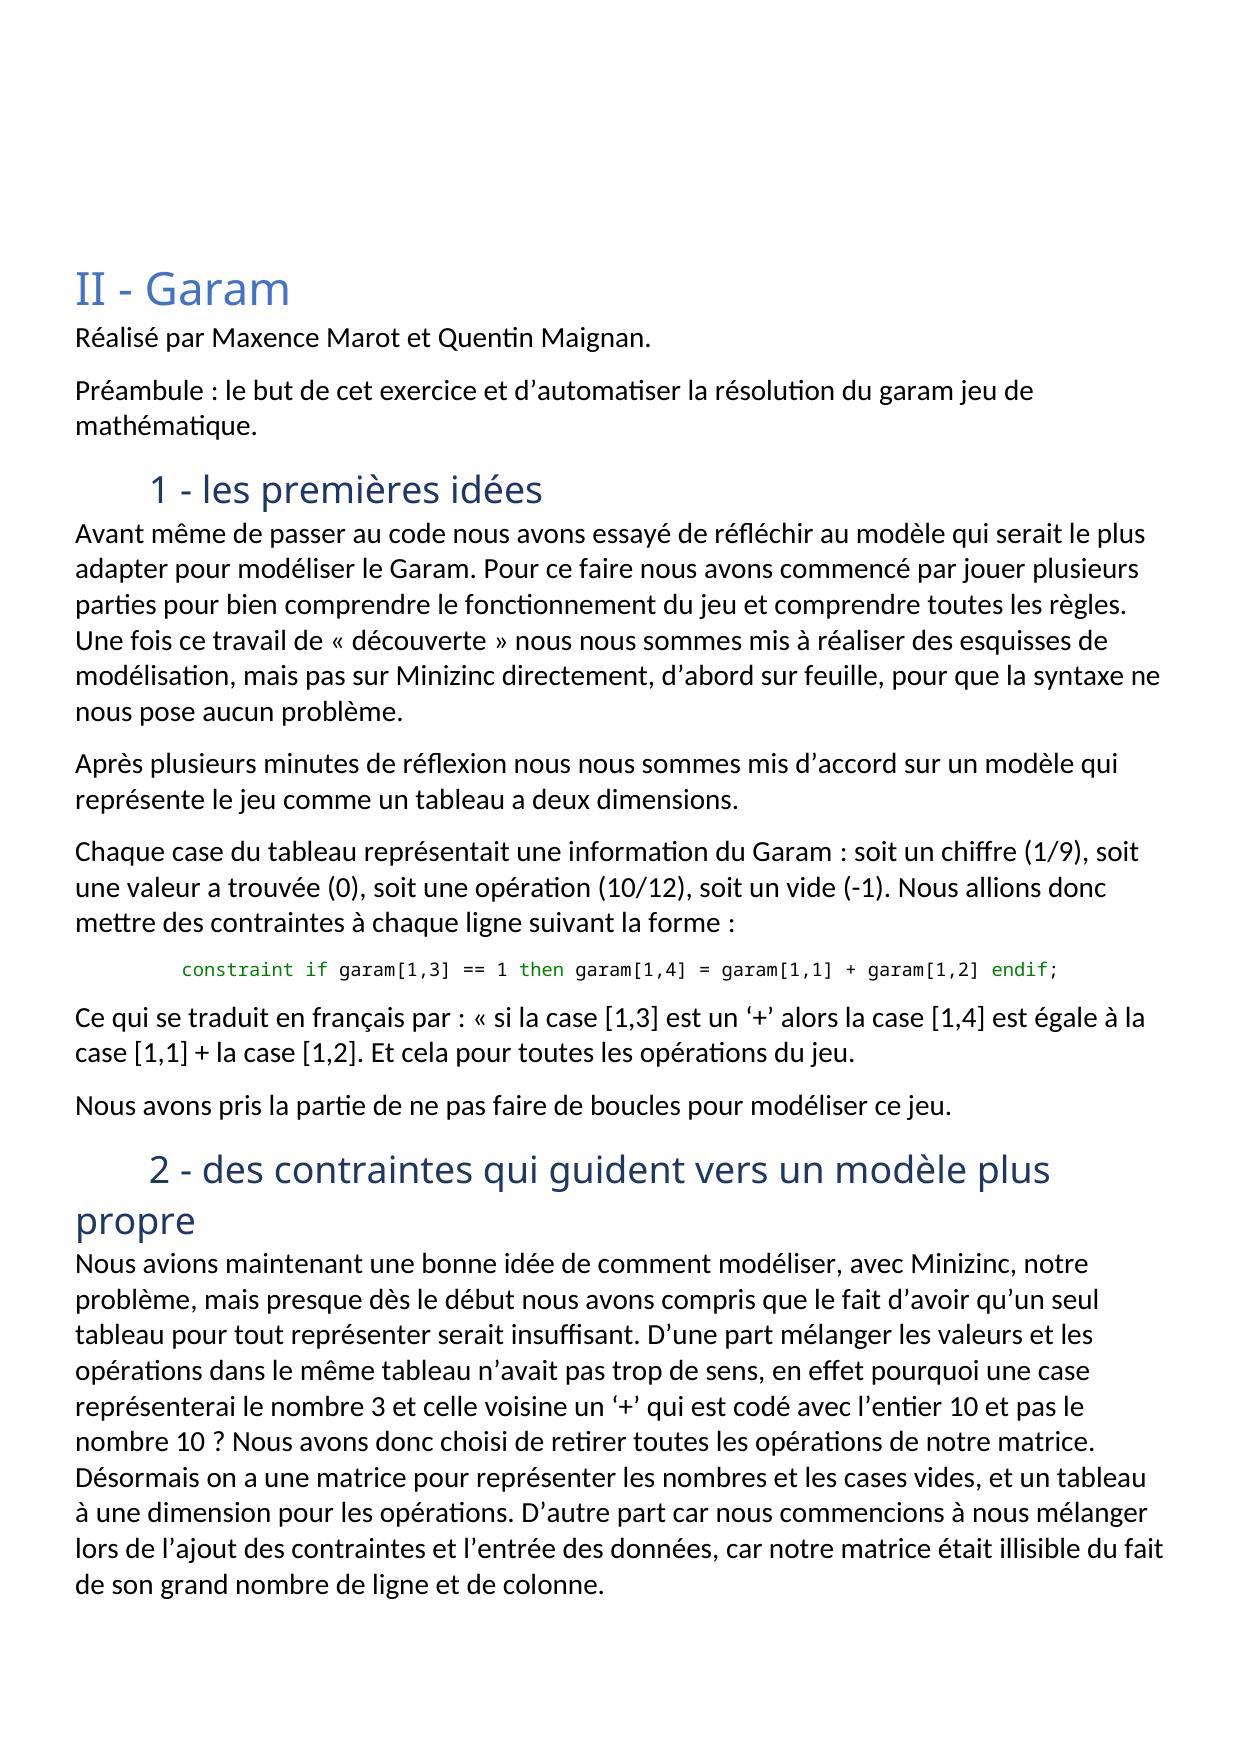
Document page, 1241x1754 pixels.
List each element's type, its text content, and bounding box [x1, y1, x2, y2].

text Après plusieurs minutes de réflexion nous nous sommes mis d’accord sur un modèle qui représente le jeu comme un tableau a deux dimensions. [75, 745, 1165, 816]
text Avant même de passer au code nous avons essayé de réfléchir au modèle qui serait le plus adapter pour modéliser le Garam. Pour ce faire nous avons commencé par jouer plusieurs parties pour bien comprendre le fonctionnement du jeu et comprendre toutes les règles. Une fois ce travail de « découverte » nous nous sommes mis à réaliser des esquisses de modélisation, mais pas sur Minizinc directement, d’abord sur feuille, pour que la syntaxe ne nous pose aucun problème. [75, 515, 1165, 728]
subtitle 1 - les premières idées [75, 464, 1165, 515]
text Chaque case du tableau représentait une information du Garam : soit un chiffre (1/9), soit une valeur a trouvée (0), soit une opération (10/12), soit un vide (-1). Nous allions donc mettre des contraintes à chaque ligne suivant la forme : [75, 833, 1165, 940]
text Nous avions maintenant une bonne idée de comment modéliser, avec Minizinc, notre problème, mais presque dès le début nous avons compris que le fait d’avoir qu’un seul tableau pour tout représenter serait insuffisant. D’une part mélanger les valeurs et les opérations dans le même tableau n’avait pas trop de sens, en effet pourquoi une case représenterai le nombre 3 et celle voisine un ‘+’ qui est codé avec l’entier 10 et pas le nombre 10 ? Nous avons donc choisi de retirer toutes les opérations de notre matrice. Désormais on a une matrice pour représenter les nombres et les cases vides, et un tableau à une dimension pour les opérations. D’autre part car nous commencions à nous mélanger lors de l’ajout des contraintes et l’entrée des données, car notre matrice était illisible du fait de son grand nombre de ligne et de colonne. [75, 1245, 1165, 1601]
text Ce qui se traduit en français par : « si la case [1,3] est un ‘+’ alors la case [1,4] est égale à la case [1,1] + la case [1,2]. Et cela pour toutes les opérations du jeu. [75, 999, 1165, 1070]
text constraint if garam[1,3] == 1 then garam[1,4] = garam[1,1] + garam[1,2] endif; [75, 957, 1165, 982]
text Préambule : le but de cet exercice et d’automatiser la résolution du garam jeu de mathématique. [75, 372, 1165, 443]
text Réalisé par Maxence Marot et Quentin Maignan. [75, 319, 1165, 355]
subtitle II - Garam [75, 257, 1165, 319]
text Nous avons pris la partie de ne pas faire de boucles pour modéliser ce jeu. [75, 1087, 1165, 1122]
subtitle 2 - des contraintes qui guident vers un modèle plus propre [75, 1143, 1165, 1245]
